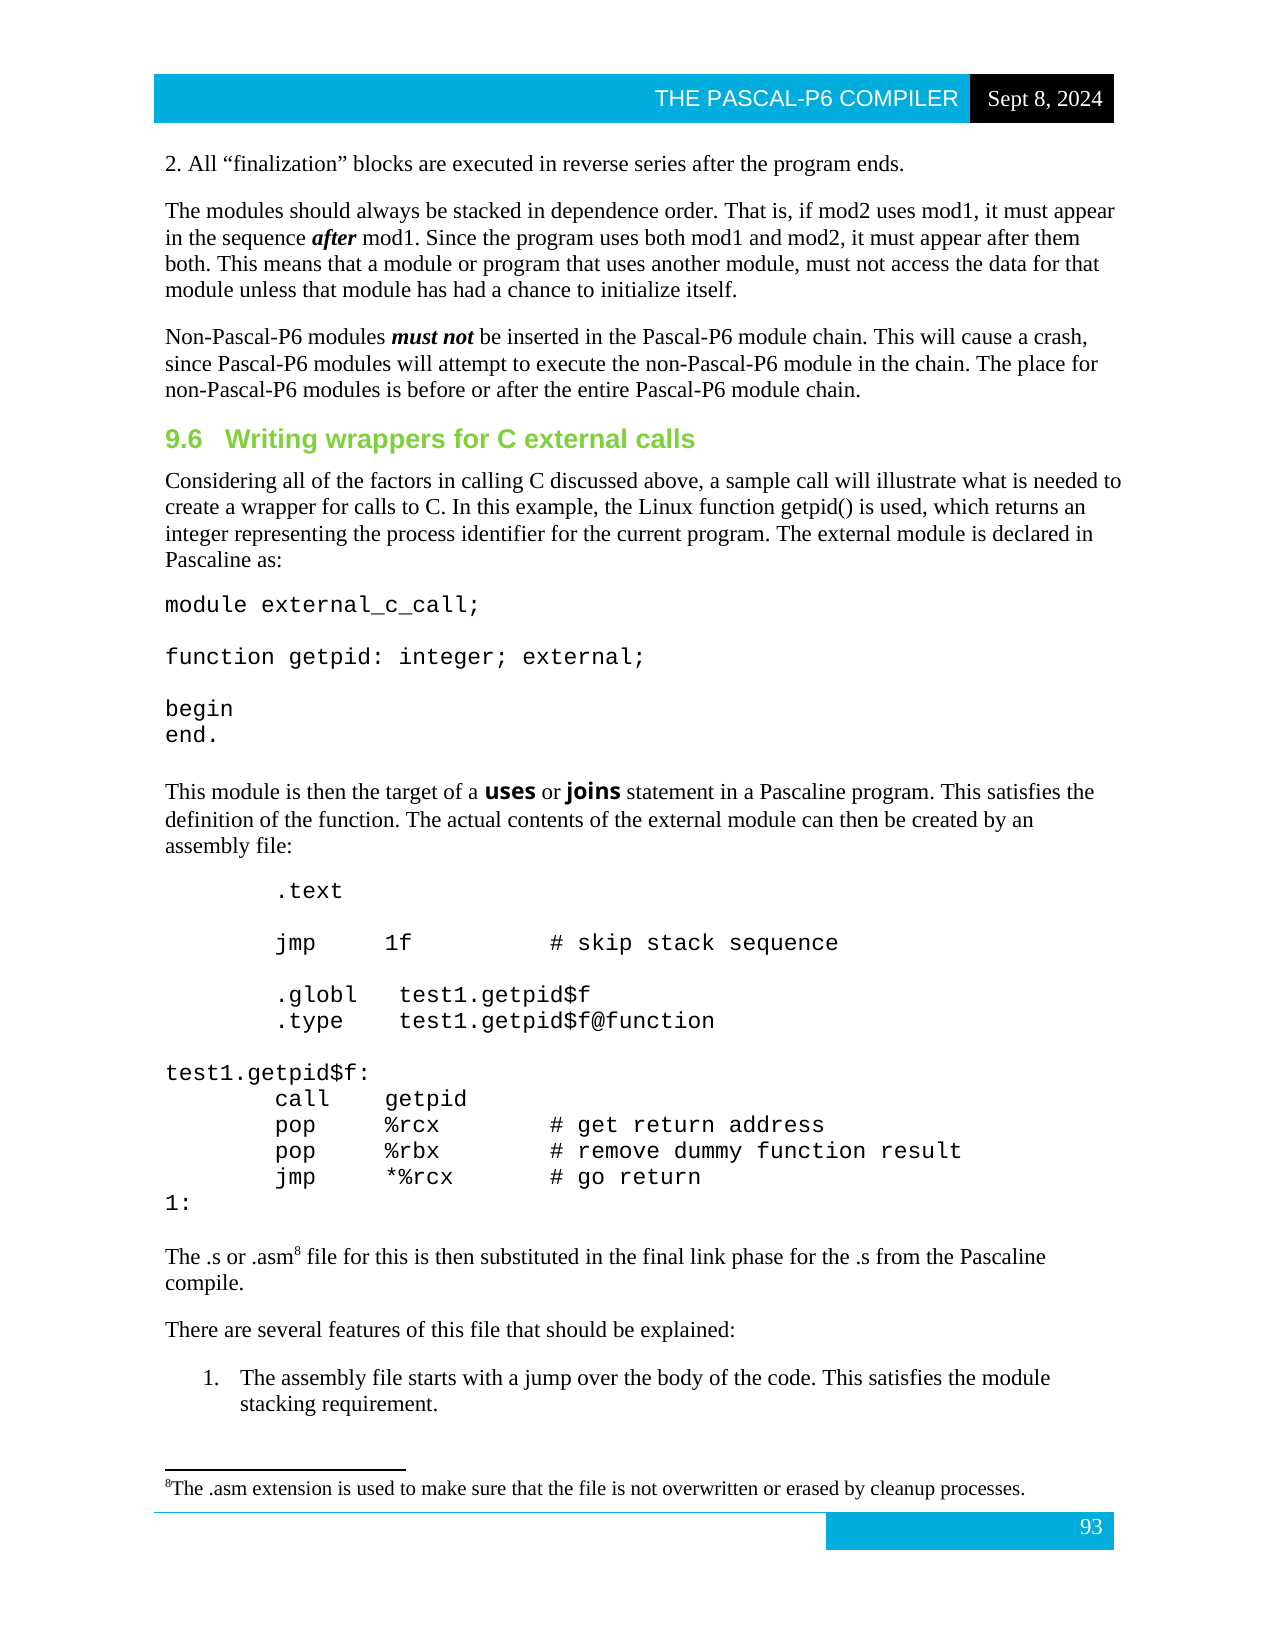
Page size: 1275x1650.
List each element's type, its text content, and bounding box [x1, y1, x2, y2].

text .globl test1.getpid$f [165, 983, 1125, 1009]
text This module is then the target of a uses or joins statement in a Pascaline program. This satisfies the definition of the function. The actual contents of the external module can then be created by an assembly file: [165, 775, 1125, 859]
text call getpid [165, 1087, 1125, 1113]
text function getpid: integer; external; [165, 645, 1125, 671]
text begin [165, 697, 1125, 723]
text jmp *%rcx # go return [165, 1165, 1125, 1191]
text module external_c_call; [165, 593, 1125, 619]
text Non-Pascal-P6 modules must not be inserted in the Pascal-P6 module chain. This will cause a crash, since Pascal-P6 modules will attempt to execute the non-Pascal-P6 module in the chain. The place for non-Pascal-P6 modules is before or after the entire Pascal-P6 module chain. [165, 323, 1125, 402]
text pop %rcx # get return address [165, 1113, 1125, 1139]
text end. [165, 723, 1125, 749]
text The .s or .asm file for this is then substituted in the final link phase for the .s from the Pascaline compile. [165, 1243, 1125, 1296]
list The assembly file starts with a jump over the body of the code. This satisfies the module stacking requirement. [202, 1363, 1125, 1416]
text test1.getpid$f: [165, 1061, 1125, 1087]
text 2. All “finalization” blocks are executed in reverse series after the program ends. [165, 150, 1125, 176]
text .type test1.getpid$f@function [165, 1009, 1125, 1035]
text 1: [165, 1191, 1125, 1217]
text pop %rbx # remove dummy function result [165, 1139, 1125, 1165]
text The modules should always be stacked in dependence order. That is, if mod2 uses mod1, it must appear in the sequence after mod1. Since the program uses both mod1 and mod2, it must appear after them both. This means that a module or program that uses another module, must not access the data for that module unless that module has had a chance to initialize itself. [165, 197, 1125, 303]
text There are several features of this file that should be explained: [165, 1316, 1125, 1343]
text jmp 1f # skip stack sequence [165, 932, 1125, 957]
text Considering all of the factors in calling C discussed above, a sample call will illustrate what is needed to create a wrapper for calls to C. In this example, the Linux function getpid() is used, which returns an integer representing the process identifier for the current program. The external module is declared in Pascaline as: [165, 467, 1125, 572]
text The .asm extension is used to make sure that the file is not overwritten or erased by cleanup processes. [165, 1476, 1125, 1500]
subtitle Writing wrappers for C external calls [165, 423, 1125, 454]
text .text [165, 880, 1125, 906]
